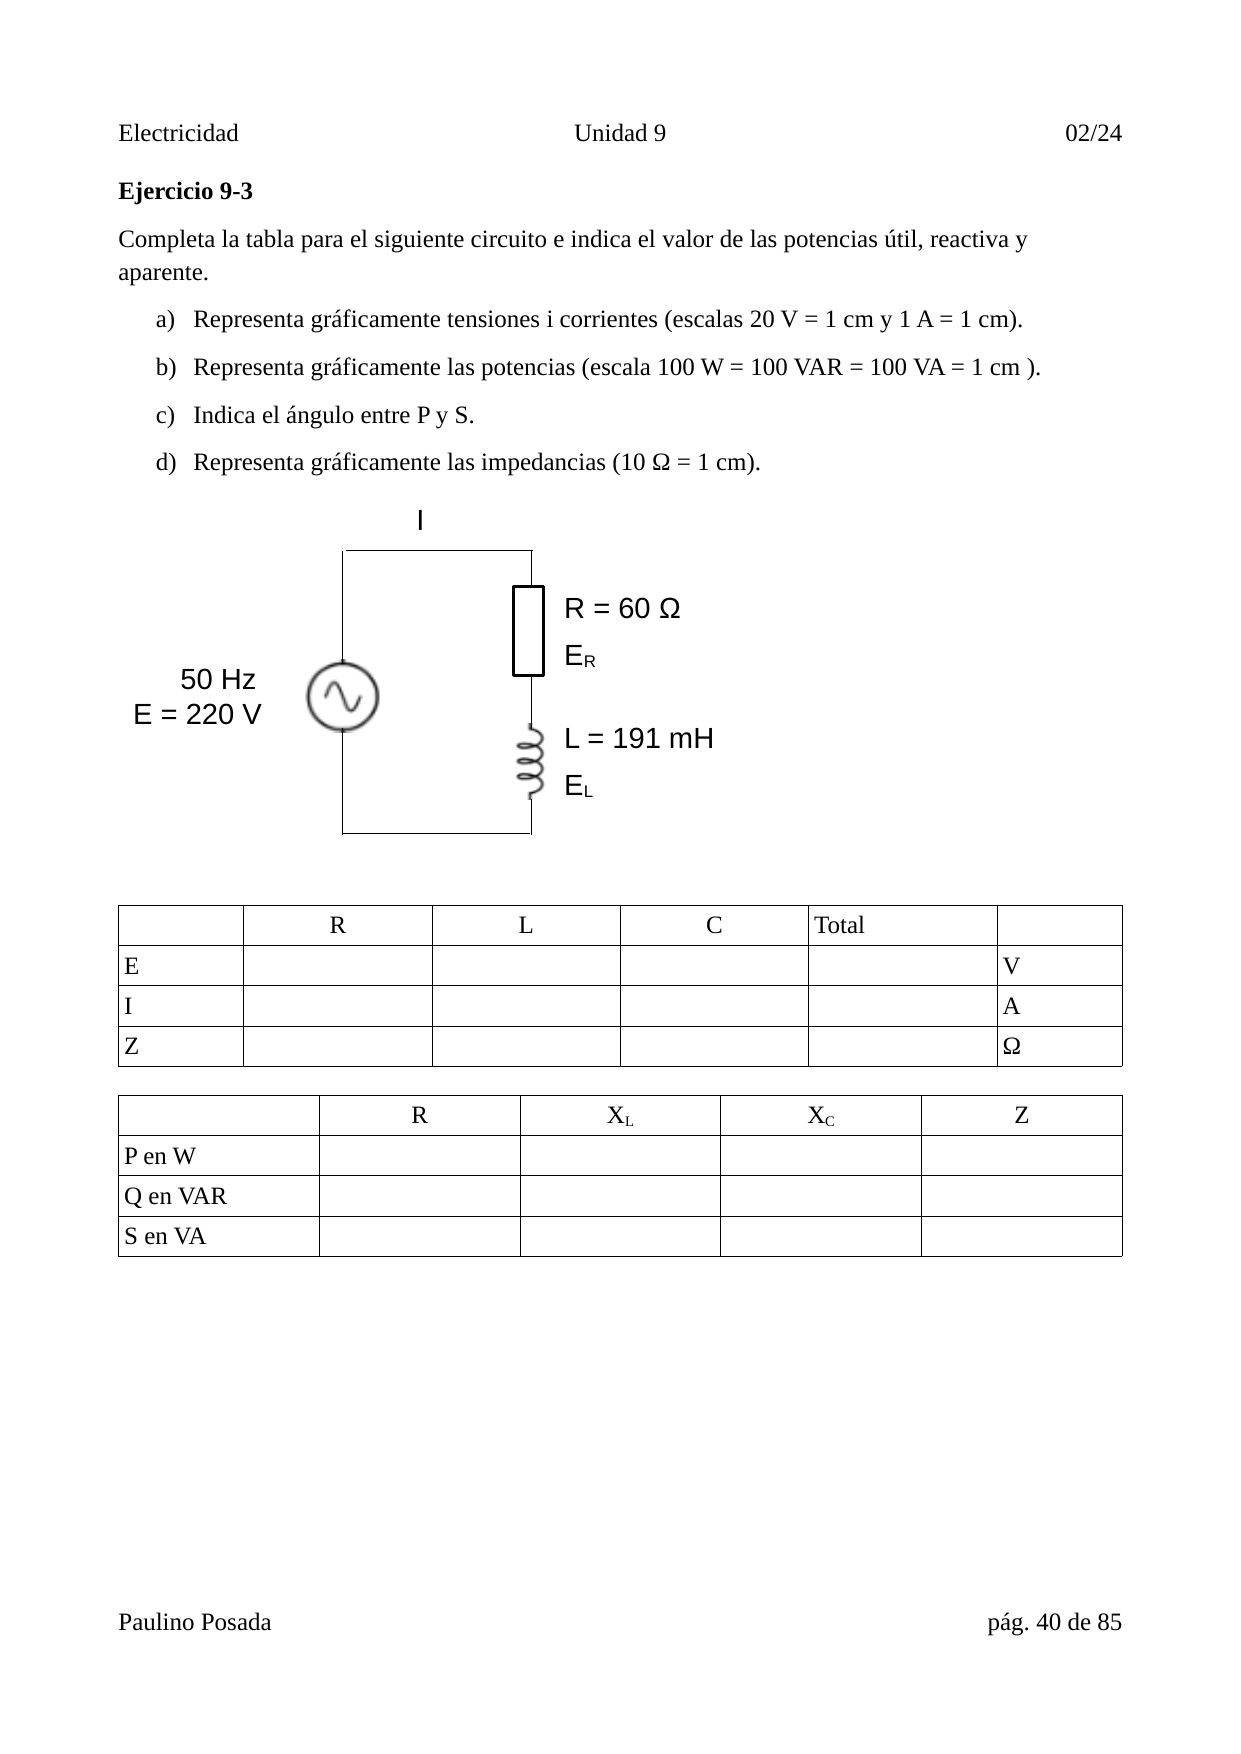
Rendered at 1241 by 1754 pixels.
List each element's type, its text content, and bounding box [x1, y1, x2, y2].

table_cell I [119, 986, 243, 1026]
list Representa gráficamente las potencias (escala 100 W = 100 VAR = 100 VA = 1 cm ). [156, 352, 1122, 381]
table_header Z [922, 1096, 1122, 1135]
list Representa gráficamente las impedancias (10 Ω = 1 cm). [156, 447, 1122, 476]
table_cell [244, 1027, 432, 1066]
picture [304, 659, 382, 733]
table_cell [621, 1027, 808, 1066]
table_header [998, 906, 1122, 945]
table_cell [621, 986, 808, 1026]
table_cell P en W [119, 1136, 319, 1175]
text Ejercicio 9-3 [118, 176, 1122, 205]
table_cell [244, 986, 432, 1026]
table_cell [809, 946, 997, 985]
table_cell [521, 1136, 720, 1175]
table_cell [433, 986, 620, 1026]
table_header [119, 906, 243, 945]
table_cell [721, 1136, 921, 1175]
table_header L [433, 906, 620, 945]
table_cell [809, 986, 997, 1026]
table_header Total [809, 906, 997, 945]
table_cell [721, 1176, 921, 1216]
table_cell [320, 1217, 520, 1256]
table_header XL [521, 1096, 720, 1135]
table_header R [320, 1096, 520, 1135]
table_cell [433, 1027, 620, 1066]
table_header C [621, 906, 808, 945]
table_cell [521, 1176, 720, 1216]
text Completa la tabla para el siguiente circuito e indica el valor de las potencias útil, reactiva y aparente. [118, 224, 1122, 286]
table_cell E [119, 946, 243, 985]
table_cell A [998, 986, 1122, 1026]
table_header R [244, 906, 432, 945]
table_cell [922, 1217, 1122, 1256]
table_cell [621, 946, 808, 985]
table_cell [922, 1176, 1122, 1216]
table_cell Ω [998, 1027, 1122, 1066]
picture [509, 723, 547, 800]
table_cell [320, 1176, 520, 1216]
table_cell [521, 1217, 720, 1256]
table_header [119, 1096, 319, 1135]
table_cell [244, 946, 432, 985]
table_cell [433, 946, 620, 985]
table_cell [922, 1136, 1122, 1175]
table_cell V [998, 946, 1122, 985]
table_cell [809, 1027, 997, 1066]
table_header XC [721, 1096, 921, 1135]
table_cell Q en VAR [119, 1176, 319, 1216]
table_cell [320, 1136, 520, 1175]
list Representa gráficamente tensiones i corrientes (escalas 20 V = 1 cm y 1 A = 1 cm). [156, 304, 1122, 333]
table_cell S en VA [119, 1217, 319, 1256]
table_cell Z [119, 1027, 243, 1066]
table_cell [721, 1217, 921, 1256]
list Indica el ángulo entre P y S. [156, 400, 1122, 428]
